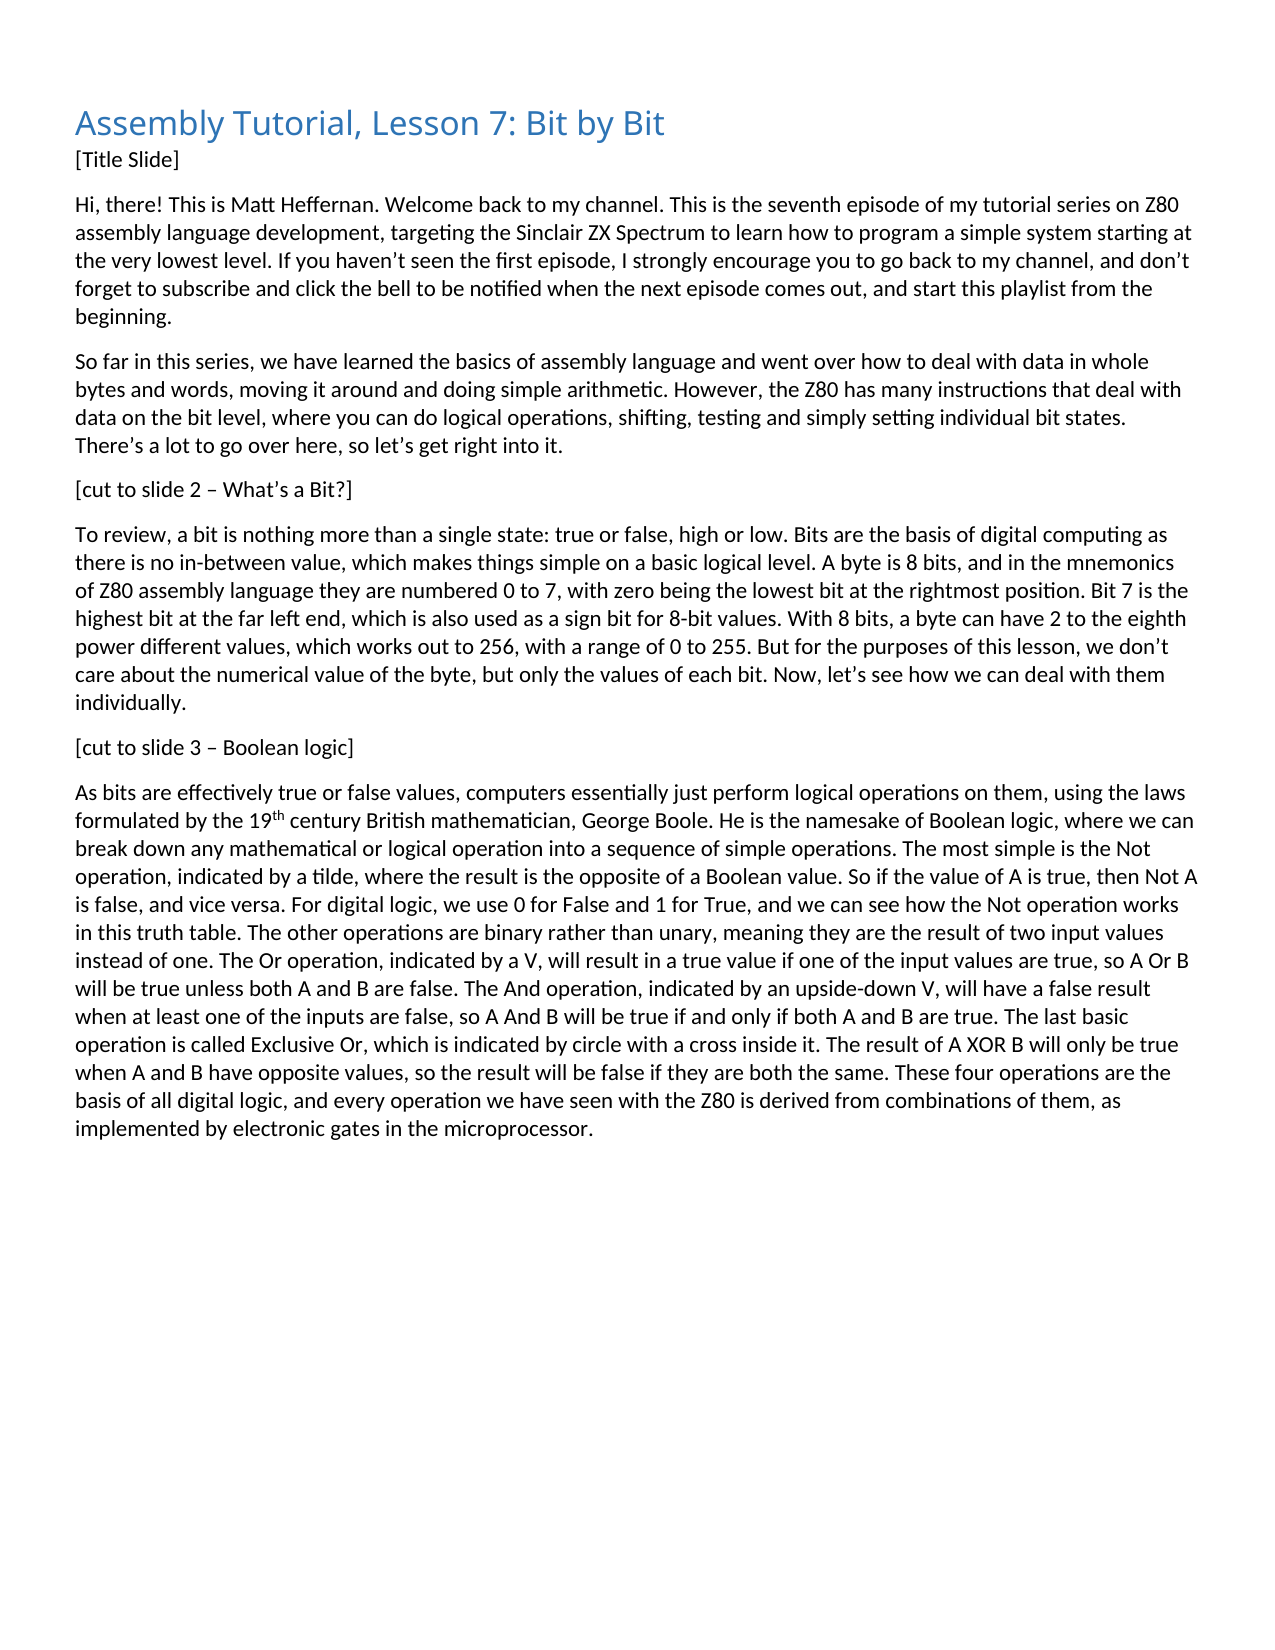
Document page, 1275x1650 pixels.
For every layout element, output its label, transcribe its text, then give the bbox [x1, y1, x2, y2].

text Hi, there! This is Matt Heffernan. Welcome back to my channel. This is the seventh episode of my tutorial series on Z80 assembly language development, targeting the Sinclair ZX Spectrum to learn how to program a simple system starting at the very lowest level. If you haven’t seen the first episode, I strongly encourage you to go back to my channel, and don’t forget to subscribe and click the bell to be notified when the next episode comes out, and start this playlist from the beginning. [75, 190, 1200, 330]
text [cut to slide 3 – Boolean logic] [75, 733, 1200, 761]
text As bits are effectively true or false values, computers essentially just perform logical operations on them, using the laws formulated by the 19th century British mathematician, George Boole. He is the namesake of Boolean logic, where we can break down any mathematical or logical operation into a sequence of simple operations. The most simple is the Not operation, indicated by a tilde, where the result is the opposite of a Boolean value. So if the value of A is true, then Not A is false, and vice versa. For digital logic, we use 0 for False and 1 for True, and we can see how the Not operation works in this truth table. The other operations are binary rather than unary, meaning they are the result of two input values instead of one. The Or operation, indicated by a V, will result in a true value if one of the input values are true, so A Or B will be true unless both A and B are false. The And operation, indicated by an upside-down V, will have a false result when at least one of the inputs are false, so A And B will be true if and only if both A and B are true. The last basic operation is called Exclusive Or, which is indicated by circle with a cross inside it. The result of A XOR B will only be true when A and B have opposite values, so the result will be false if they are both the same. These four operations are the basis of all digital logic, and every operation we have seen with the Z80 is derived from combinations of them, as implemented by electronic gates in the microprocessor. [75, 778, 1200, 1142]
text [Title Slide] [75, 145, 1200, 173]
text To review, a bit is nothing more than a single state: true or false, high or low. Bits are the basis of digital computing as there is no in-between value, which makes things simple on a basic logical level. A byte is 8 bits, and in the mnemonics of Z80 assembly language they are numbered 0 to 7, with zero being the lowest bit at the rightmost position. Bit 7 is the highest bit at the far left end, which is also used as a sign bit for 8-bit values. With 8 bits, a byte can have 2 to the eighth power different values, which works out to 256, with a range of 0 to 255. But for the purposes of this lesson, we don’t care about the numerical value of the byte, but only the values of each bit. Now, let’s see how we can deal with them individually. [75, 520, 1200, 716]
subtitle Assembly Tutorial, Lesson 7: Bit by Bit [75, 100, 1200, 145]
text [cut to slide 2 – What’s a Bit?] [75, 476, 1200, 504]
text So far in this series, we have learned the basics of assembly language and went over how to deal with data in whole bytes and words, moving it around and doing simple arithmetic. However, the Z80 has many instructions that deal with data on the bit level, where you can do logical operations, shifting, testing and simply setting individual bit states. There’s a lot to go over here, so let’s get right into it. [75, 347, 1200, 459]
